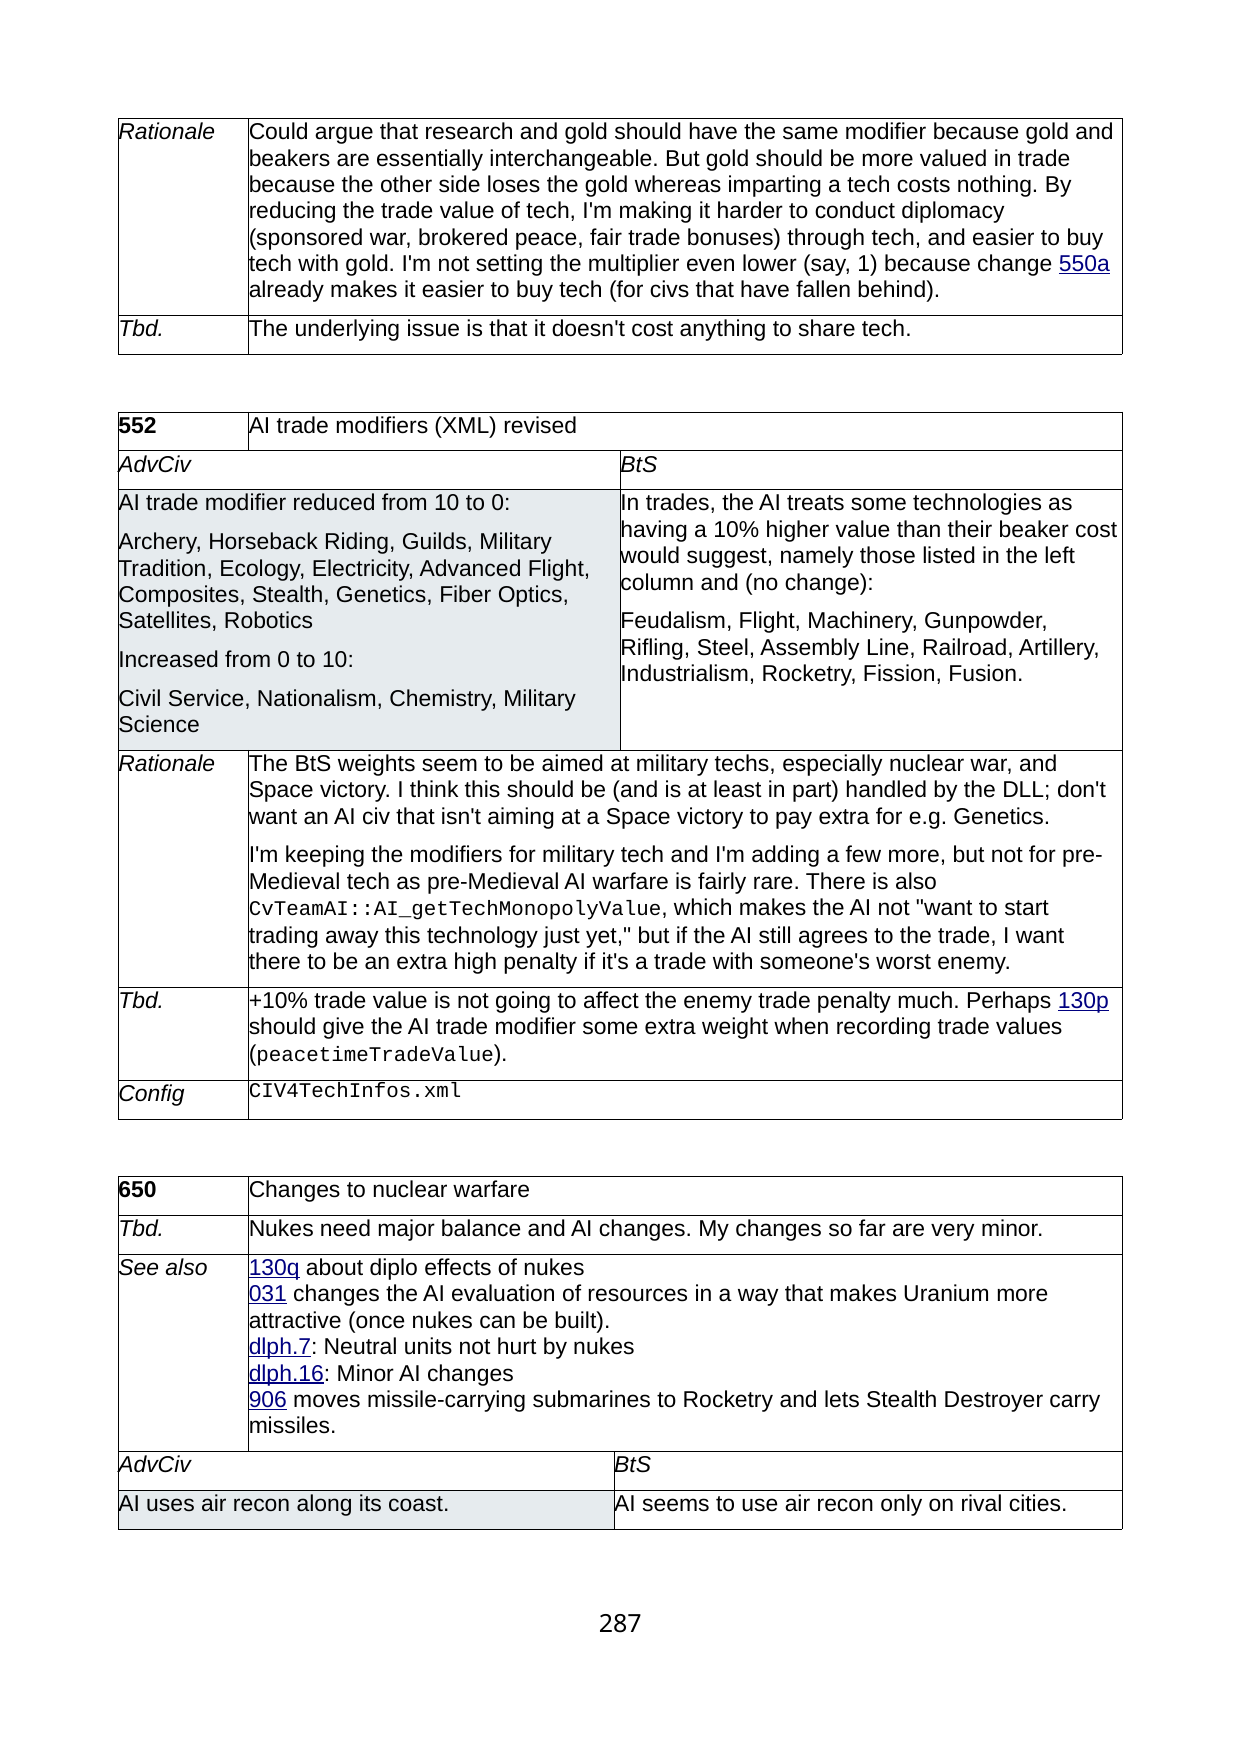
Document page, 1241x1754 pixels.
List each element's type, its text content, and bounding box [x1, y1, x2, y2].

table_cell +10% trade value is not going to affect the enemy trade penalty much. Perhaps 130p should give the AI trade modifier some extra weight when recording trade values (peacetimeTradeValue). [249, 988, 1122, 1080]
table_cell Nukes need major balance and AI changes. My changes so far are very minor. [249, 1216, 1122, 1254]
table_header 650 [119, 1177, 248, 1215]
table_cell The underlying issue is that it doesn't cost anything to share tech. [249, 316, 1122, 354]
table_cell Tbd. [119, 1216, 248, 1254]
table_cell Config [119, 1081, 248, 1119]
table_cell Tbd. [119, 316, 248, 354]
table_cell AI trade modifier reduced from 10 to 0: Archery, Horseback Riding, Guilds, Military Tradition, Ecology, Electricity, Advanced Flight, Composites, Stealth, Genetics, Fiber Optics, Satellites, Robotics Increased from 0 to 10: Civil Service, Nationalism, Chemistry, Military Science [119, 490, 620, 750]
table_cell BtS [621, 451, 1122, 489]
table_cell AI seems to use air recon only on rival cities. [615, 1491, 1122, 1529]
table_cell Rationale [119, 751, 248, 987]
table_cell AdvCiv [119, 1452, 614, 1490]
table_cell AdvCiv [119, 451, 620, 489]
table_cell 130q about diplo effects of nukes 031 changes the AI evaluation of resources in a way that makes Uranium more attractive (once nukes can be built). dlph.7: Neutral units not hurt by nukes dlph.16: Minor AI changes 906 moves missile-carrying submarines to Rocketry and lets Stealth Destroyer carry missiles. [249, 1255, 1122, 1451]
table_header Changes to nuclear warfare [249, 1177, 1122, 1215]
table_cell In trades, the AI treats some technologies as having a 10% higher value than their beaker cost would suggest, namely those listed in the left column and (no change): Feudalism, Flight, Machinery, Gunpowder, Rifling, Steel, Assembly Line, Railroad, Artillery, Industrialism, Rocketry, Fission, Fusion. [621, 490, 1122, 750]
table_cell Tbd. [119, 988, 248, 1080]
table_header 552 [119, 413, 248, 450]
table_cell Rationale [119, 119, 248, 315]
table_cell CIV4TechInfos.xml [249, 1081, 1122, 1119]
table_header AI trade modifiers (XML) revised [249, 413, 1122, 450]
table_cell AI uses air recon along its coast. [119, 1491, 614, 1529]
table_cell The BtS weights seem to be aimed at military techs, especially nuclear war, and Space victory. I think this should be (and is at least in part) handled by the DLL; don't want an AI civ that isn't aiming at a Space victory to pay extra for e.g. Genetics. I'm keeping the modifiers for military tech and I'm adding a few more, but not for pre-Medieval tech as pre-Medieval AI warfare is fairly rare. There is also CvTeamAI::AI_getTechMonopolyValue, which makes the AI not "want to start trading away this technology just yet," but if the AI still agrees to the trade, I want there to be an extra high penalty if it's a trade with someone's worst enemy. [249, 751, 1122, 987]
table_cell See also [119, 1255, 248, 1451]
table_cell BtS [615, 1452, 1122, 1490]
table_cell Could argue that research and gold should have the same modifier because gold and beakers are essentially interchangeable. But gold should be more valued in trade because the other side loses the gold whereas imparting a tech costs nothing. By reducing the trade value of tech, I'm making it harder to conduct diplomacy (sponsored war, brokered peace, fair trade bonuses) through tech, and easier to buy tech with gold. I'm not setting the multiplier even lower (say, 1) because change 550a already makes it easier to buy tech (for civs that have fallen behind). [249, 119, 1122, 315]
